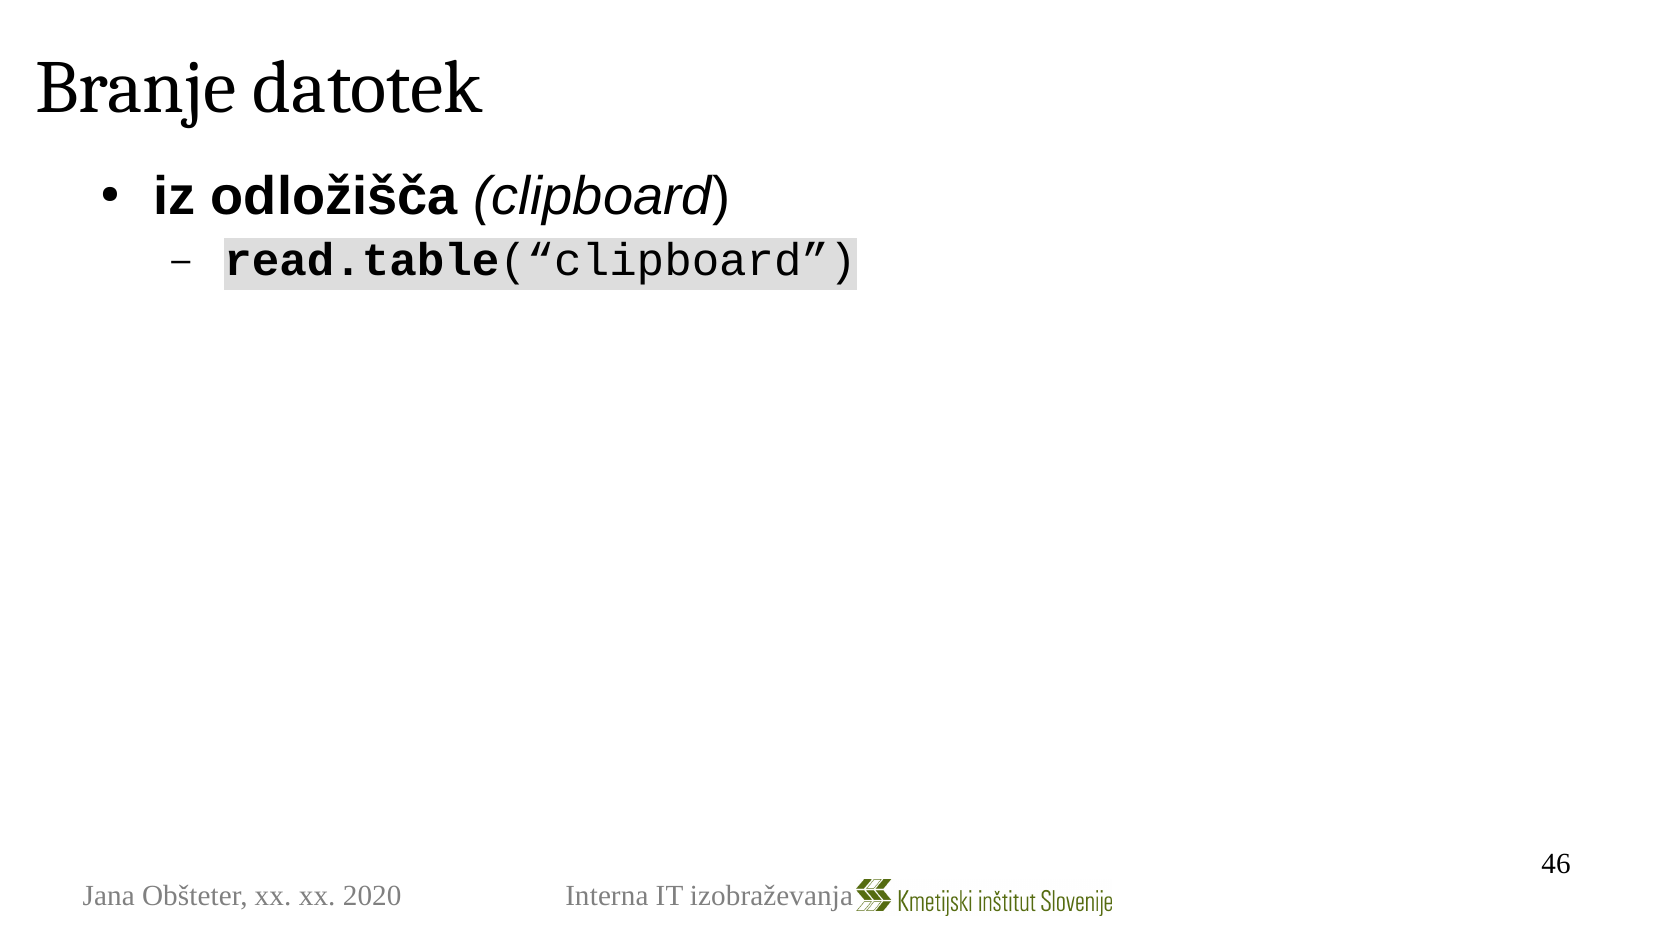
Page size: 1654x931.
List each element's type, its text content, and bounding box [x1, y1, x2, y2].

title Branje datotek [35, 21, 1524, 154]
list iz odložišča (clipboard) read.table(“clipboard”) [82, 165, 1630, 839]
picture [856, 879, 1112, 916]
